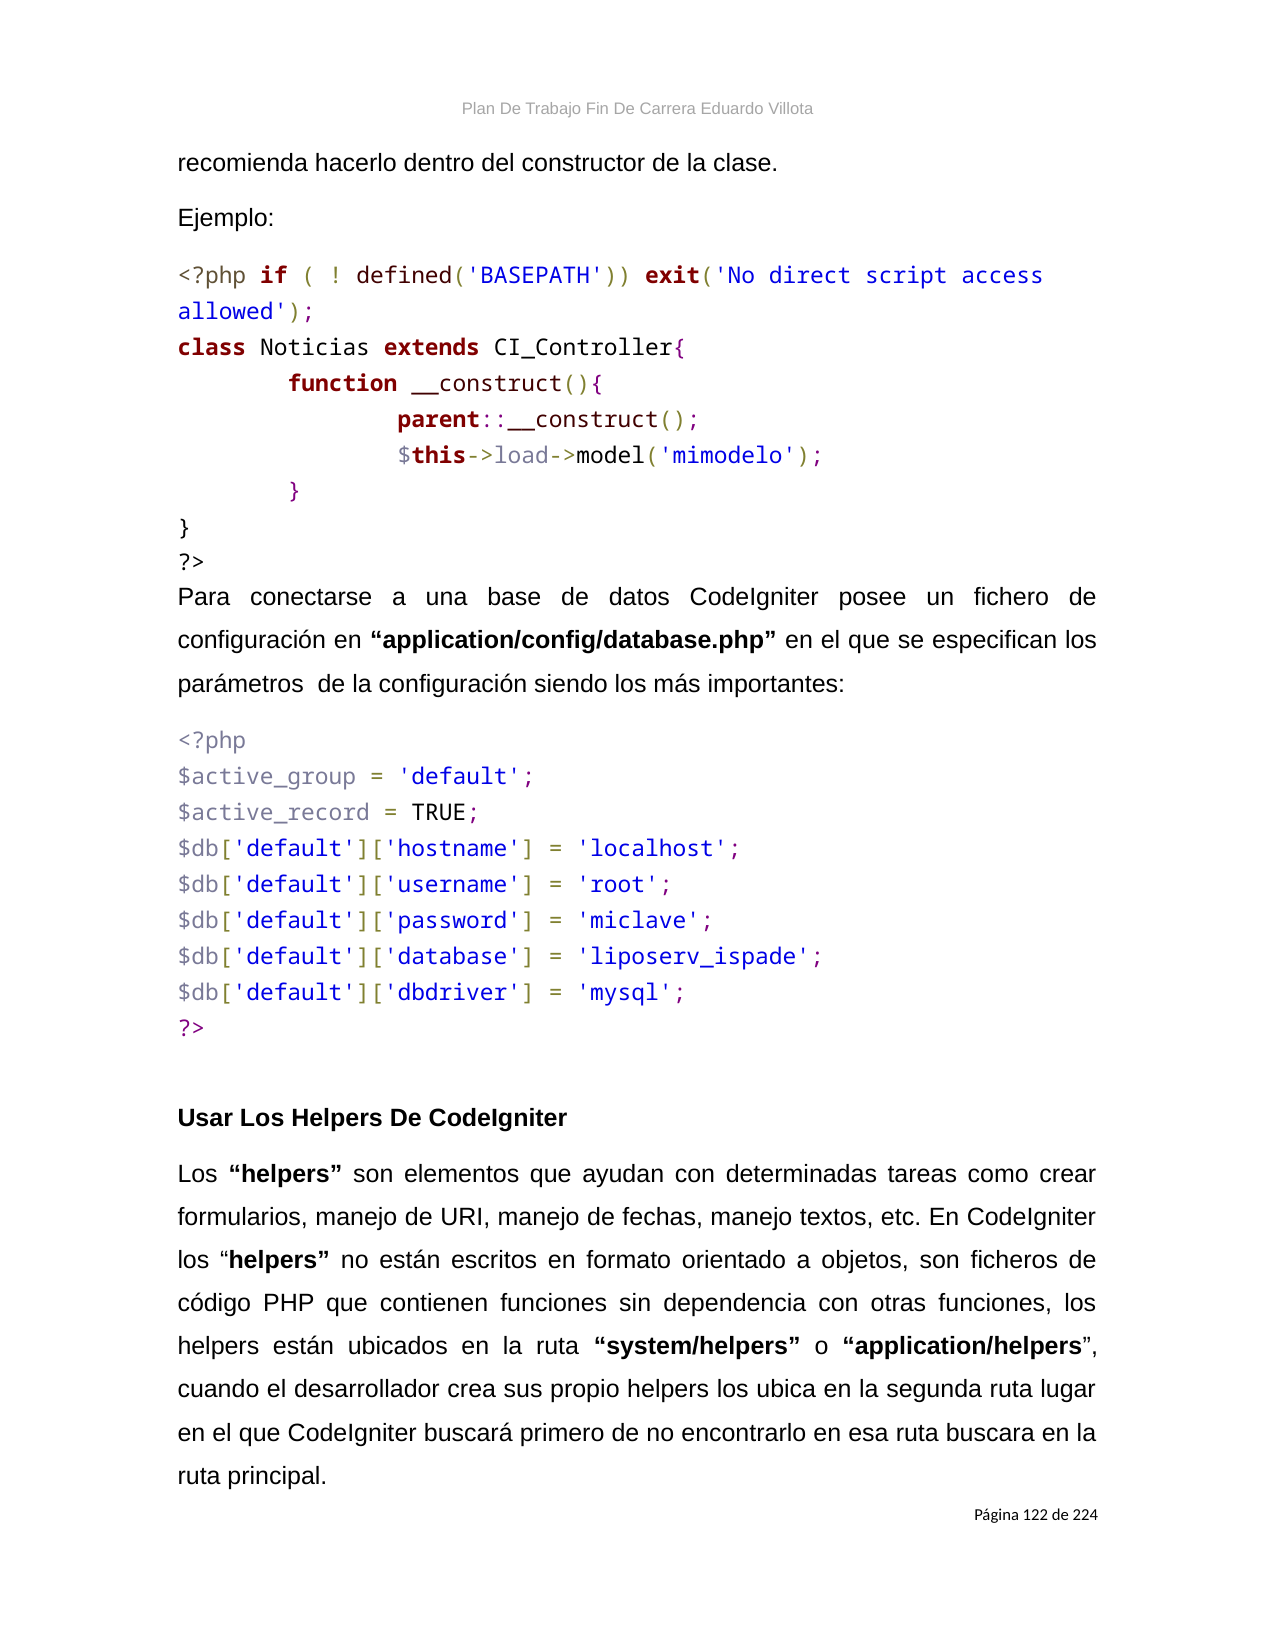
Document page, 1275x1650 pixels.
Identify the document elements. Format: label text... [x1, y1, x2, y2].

text function __construct(){ [177, 367, 1098, 398]
text $db['default']['username'] = 'root'; [177, 868, 1098, 899]
text ?> [177, 546, 1098, 578]
text Ejemplo: [177, 203, 1098, 232]
text } [177, 474, 1098, 506]
text Usar Los Helpers De CodeIgniter [177, 1103, 1098, 1132]
text parent::__construct(); [177, 403, 1098, 434]
text $active_record = TRUE; [177, 796, 1098, 827]
text } [177, 510, 1098, 542]
text $db['default']['password'] = 'miclave'; [177, 904, 1098, 935]
text $db['default']['hostname'] = 'localhost'; [177, 832, 1098, 863]
text ?> [177, 1012, 1098, 1043]
text $this->load->model('mimodelo'); [177, 438, 1098, 470]
text $active_group = 'default'; [177, 760, 1098, 791]
text class Noticias extends CI_Controller{ [177, 331, 1098, 362]
text $db['default']['database'] = 'liposerv_ispade'; [177, 940, 1098, 971]
text <?php if ( ! defined('BASEPATH')) exit('No direct script access allowed'); [177, 259, 1098, 326]
text $db['default']['dbdriver'] = 'mysql'; [177, 976, 1098, 1007]
text <?php [177, 724, 1098, 755]
text Los “helpers” son elementos que ayudan con determinadas tareas como crear formularios, manejo de URI, manejo de fechas, manejo textos, etc. En CodeIgniter los “helpers” no están escritos en formato orientado a objetos, son ficheros de código PHP que contienen funciones sin dependencia con otras funciones, los helpers están ubicados en la ruta “system/helpers” o “application/helpers”, cuando el desarrollador crea sus propio helpers los ubica en la segunda ruta lugar en el que CodeIgniter buscará primero de no encontrarlo en esa ruta buscara en la ruta principal. [177, 1159, 1098, 1489]
text recomienda hacerlo dentro del constructor de la clase. [177, 148, 1098, 176]
text Para conectarse a una base de datos CodeIgniter posee un fichero de configuración en “application/config/database.php” en el que se especifican los parámetros de la configuración siendo los más importantes: [177, 582, 1098, 697]
